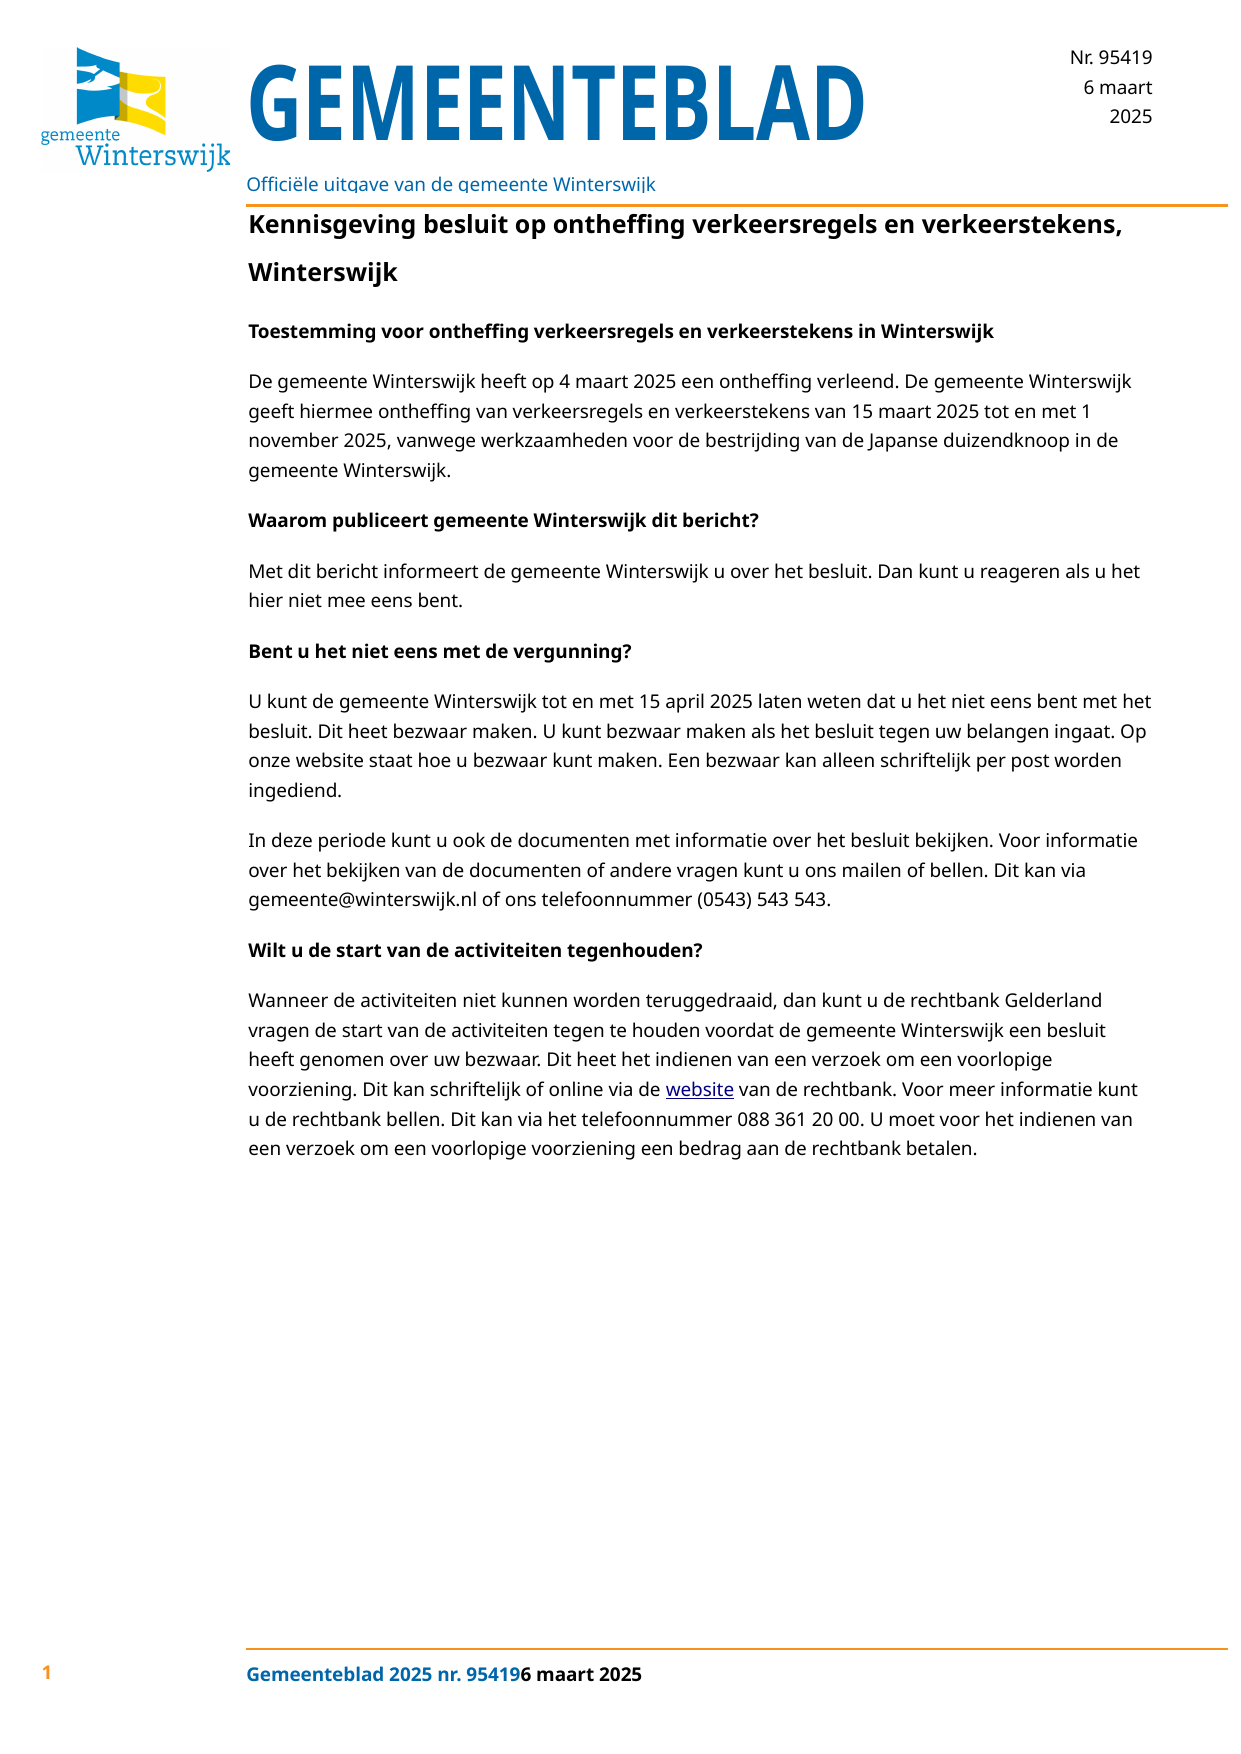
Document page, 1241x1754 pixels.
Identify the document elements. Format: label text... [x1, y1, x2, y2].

text In deze periode kunt u ook de documenten met informatie over het besluit bekijken. Voor informatie over het bekijken van de documenten of andere vragen kunt u ons mailen of bellen. Dit kan via gemeente@winterswijk.nl of ons telefoonnummer (0543) 543 543. [248, 827, 1152, 912]
text Met dit bericht informeert de gemeente Winterswijk u over het besluit. Dan kunt u reageren als u het hier niet mee eens bent. [248, 558, 1152, 613]
text De gemeente Winterswijk heeft op 4 maart 2025 een ontheffing verleend. De gemeente Winterswijk geeft hiermee ontheffing van verkeersregels en verkeerstekens van 15 maart 2025 tot en met 1 november 2025, vanwege werkzaamheden voor de bestrijding van de Japanse duizendknoop in de gemeente Winterswijk. [248, 368, 1152, 483]
text Toestemming voor ontheffing verkeersregels en verkeerstekens in Winterswijk [248, 318, 1152, 344]
picture [41, 47, 231, 172]
text Kennisgeving besluit op ontheffing verkeersregels en verkeerstekens, Winterswijk [248, 207, 1152, 288]
picture [225, 153, 231, 162]
text U kunt de gemeente Winterswijk tot en met 15 april 2025 laten weten dat u het niet eens bent met het besluit. Dit heet bezwaar maken. U kunt bezwaar maken als het besluit tegen uw belangen ingaat. Op onze website staat hoe u bezwaar kunt maken. Een bezwaar kan alleen schriftelijk per post worden ingediend. [248, 688, 1152, 803]
text Wilt u de start van de activiteiten tegenhouden? [248, 937, 1152, 963]
text Bent u het niet eens met de vergunning? [248, 638, 1152, 664]
text Wanneer de activiteiten niet kunnen worden teruggedraaid, dan kunt u de rechtbank Gelderland vragen de start van de activiteiten tegen te houden voordat de gemeente Winterswijk een besluit heeft genomen over uw bezwaar. Dit heet het indienen van een verzoek om een voorlopige voorziening. Dit kan schriftelijk of online via de website van de rechtbank. Voor meer informatie kunt u de rechtbank bellen. Dit kan via het telefoonnummer 088 361 20 00. U moet voor het indienen van een verzoek om een voorlopige voorziening een bedrag aan de rechtbank betalen. [248, 987, 1152, 1161]
text Waarom publiceert gemeente Winterswijk dit bericht? [248, 507, 1152, 533]
